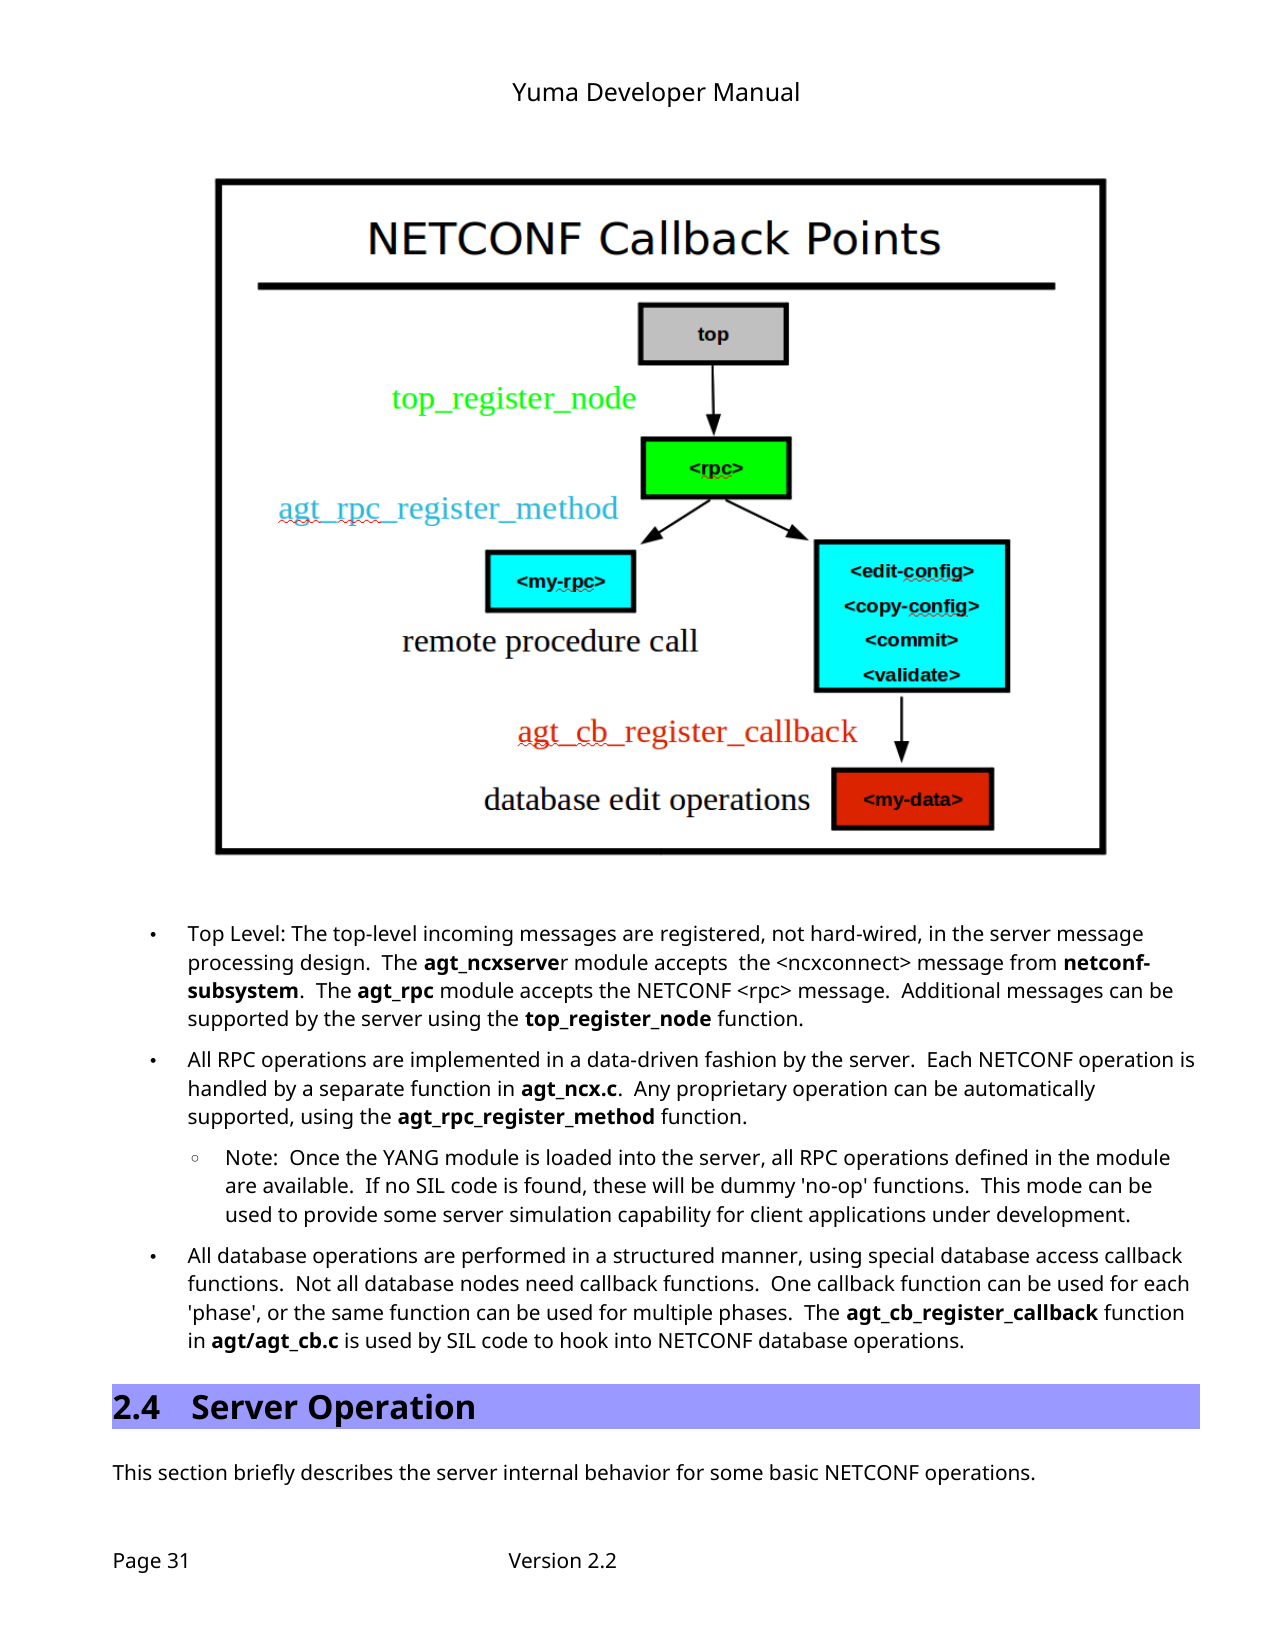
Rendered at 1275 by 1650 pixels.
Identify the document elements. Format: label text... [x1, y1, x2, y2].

picture [148, 138, 1165, 879]
list All database operations are performed in a structured manner, using special database access callback functions. Not all database nodes need callback functions. One callback function can be used for each 'phase', or the same function can be used for multiple phases. The agt_cb_register_callback function in agt/agt_cb.c is used by SIL code to hook into NETCONF database operations. [150, 1241, 1200, 1355]
text This section briefly describes the server internal behavior for some basic NETCONF operations. [112, 1458, 1200, 1487]
list Top Level: The top-level incoming messages are registered, not hard-wired, in the server message processing design. The agt_ncxserver module accepts the <ncxconnect> message from netconf-subsystem. The agt_rpc module accepts the NETCONF <rpc> message. Additional messages can be supported by the server using the top_register_node function. [150, 919, 1200, 1033]
list Note: Once the YANG module is loaded into the server, all RPC operations defined in the module are available. If no SIL code is found, these will be dummy 'no-op' functions. This mode can be used to provide some server simulation capability for client applications under development. [187, 1143, 1200, 1228]
list All RPC operations are implemented in a data-driven fashion by the server. Each NETCONF operation is handled by a separate function in agt_ncx.c. Any proprietary operation can be automatically supported, using the agt_rpc_register_method function. [150, 1045, 1200, 1131]
subtitle Server Operation [112, 1384, 1200, 1429]
